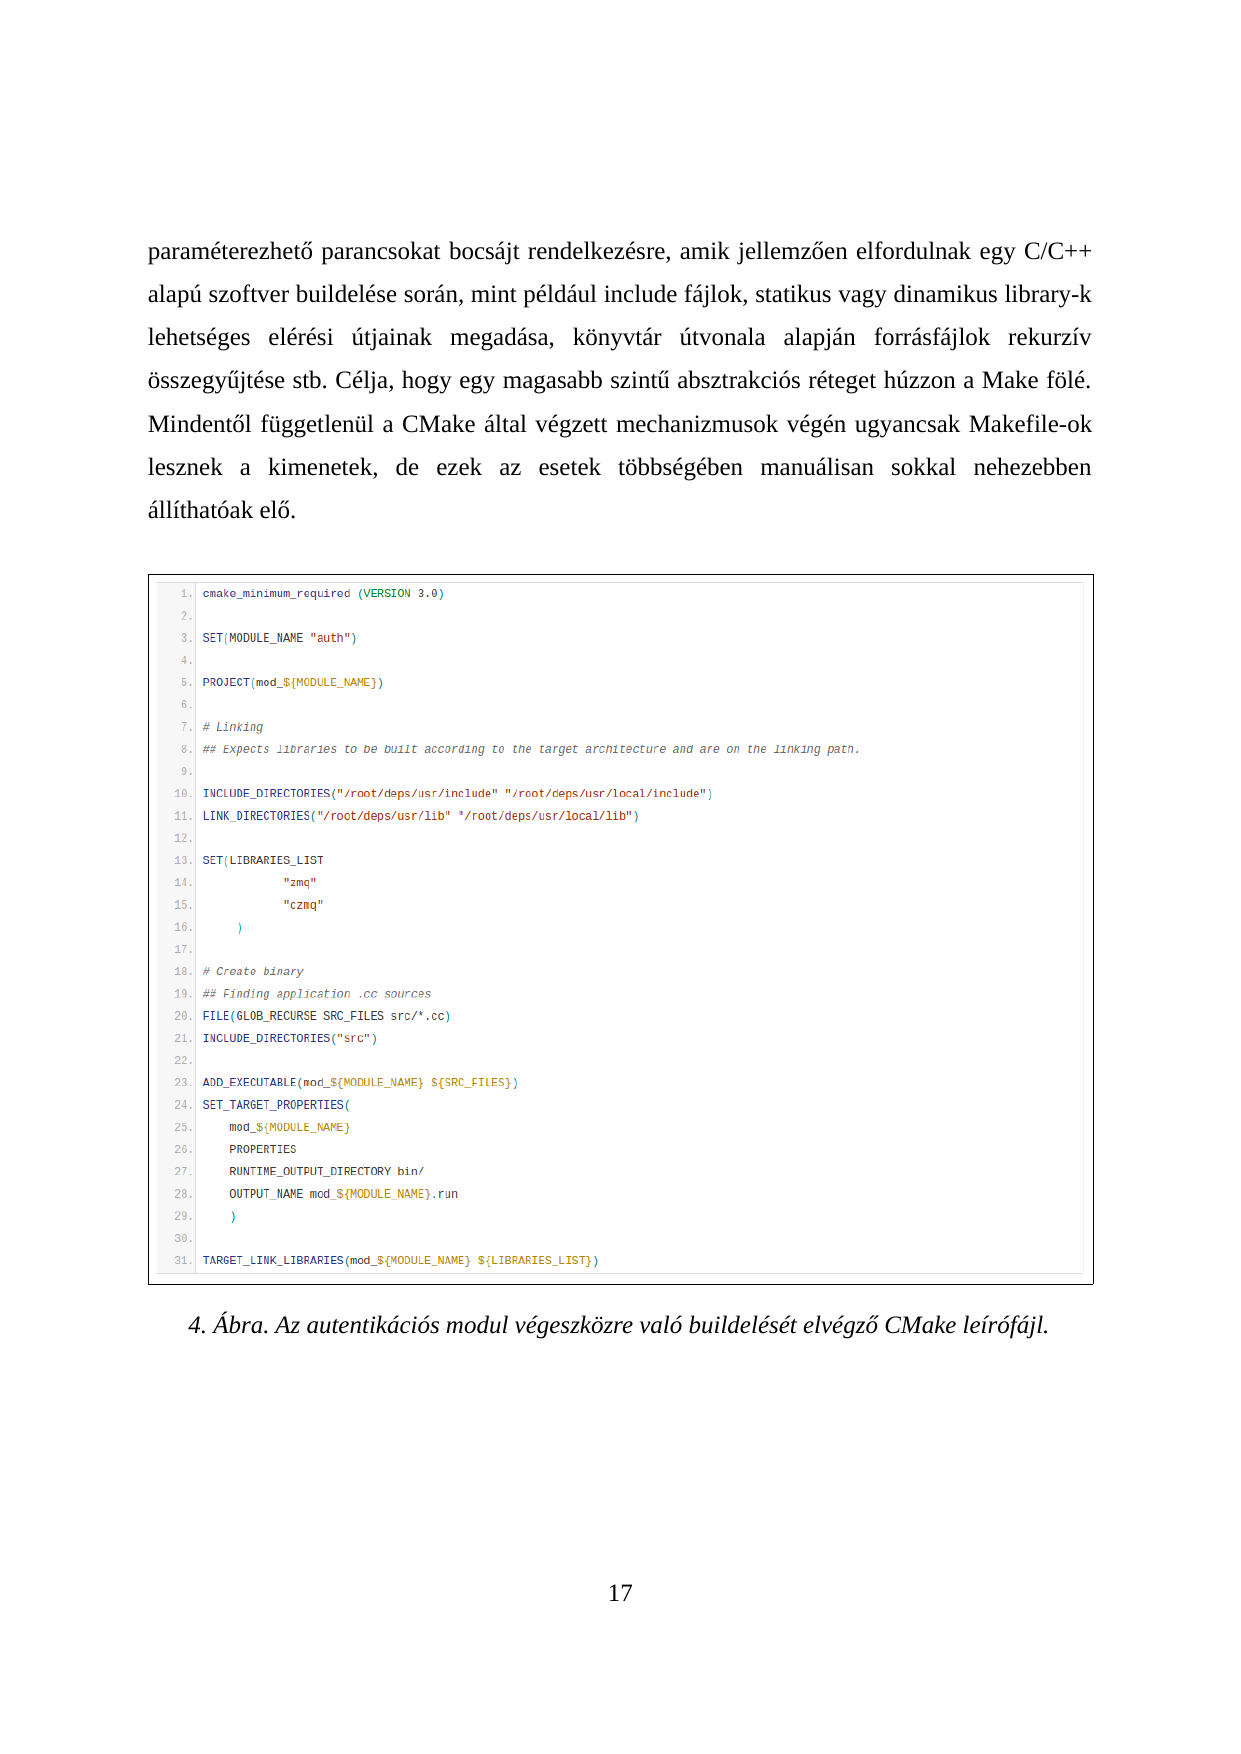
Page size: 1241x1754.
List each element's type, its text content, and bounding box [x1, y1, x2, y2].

text [149, 575, 1093, 1284]
text [148, 562, 1093, 574]
picture [156, 582, 1084, 1275]
text 4. Ábra. Az autentikációs modul végeszközre való buildelését elvégző CMake leírófájl. [148, 1285, 1093, 1339]
text paraméterezhető parancsokat bocsájt rendelkezésre, amik jellemzően elfordulnak egy C/C++ alapú szoftver buildelése során, mint például include fájlok, statikus vagy dinamikus library-k lehetséges elérési útjainak megadása, könyvtár útvonala alapján forrásfájlok rekurzív összegyűjtése stb. Célja, hogy egy magasabb szintű absztrakciós réteget húzzon a Make fölé. Mindentől függetlenül a CMake által végzett mechanizmusok végén ugyancsak Makefile-ok lesznek a kimenetek, de ezek az esetek többségében manuálisan sokkal nehezebben állíthatóak elő. [148, 236, 1093, 524]
